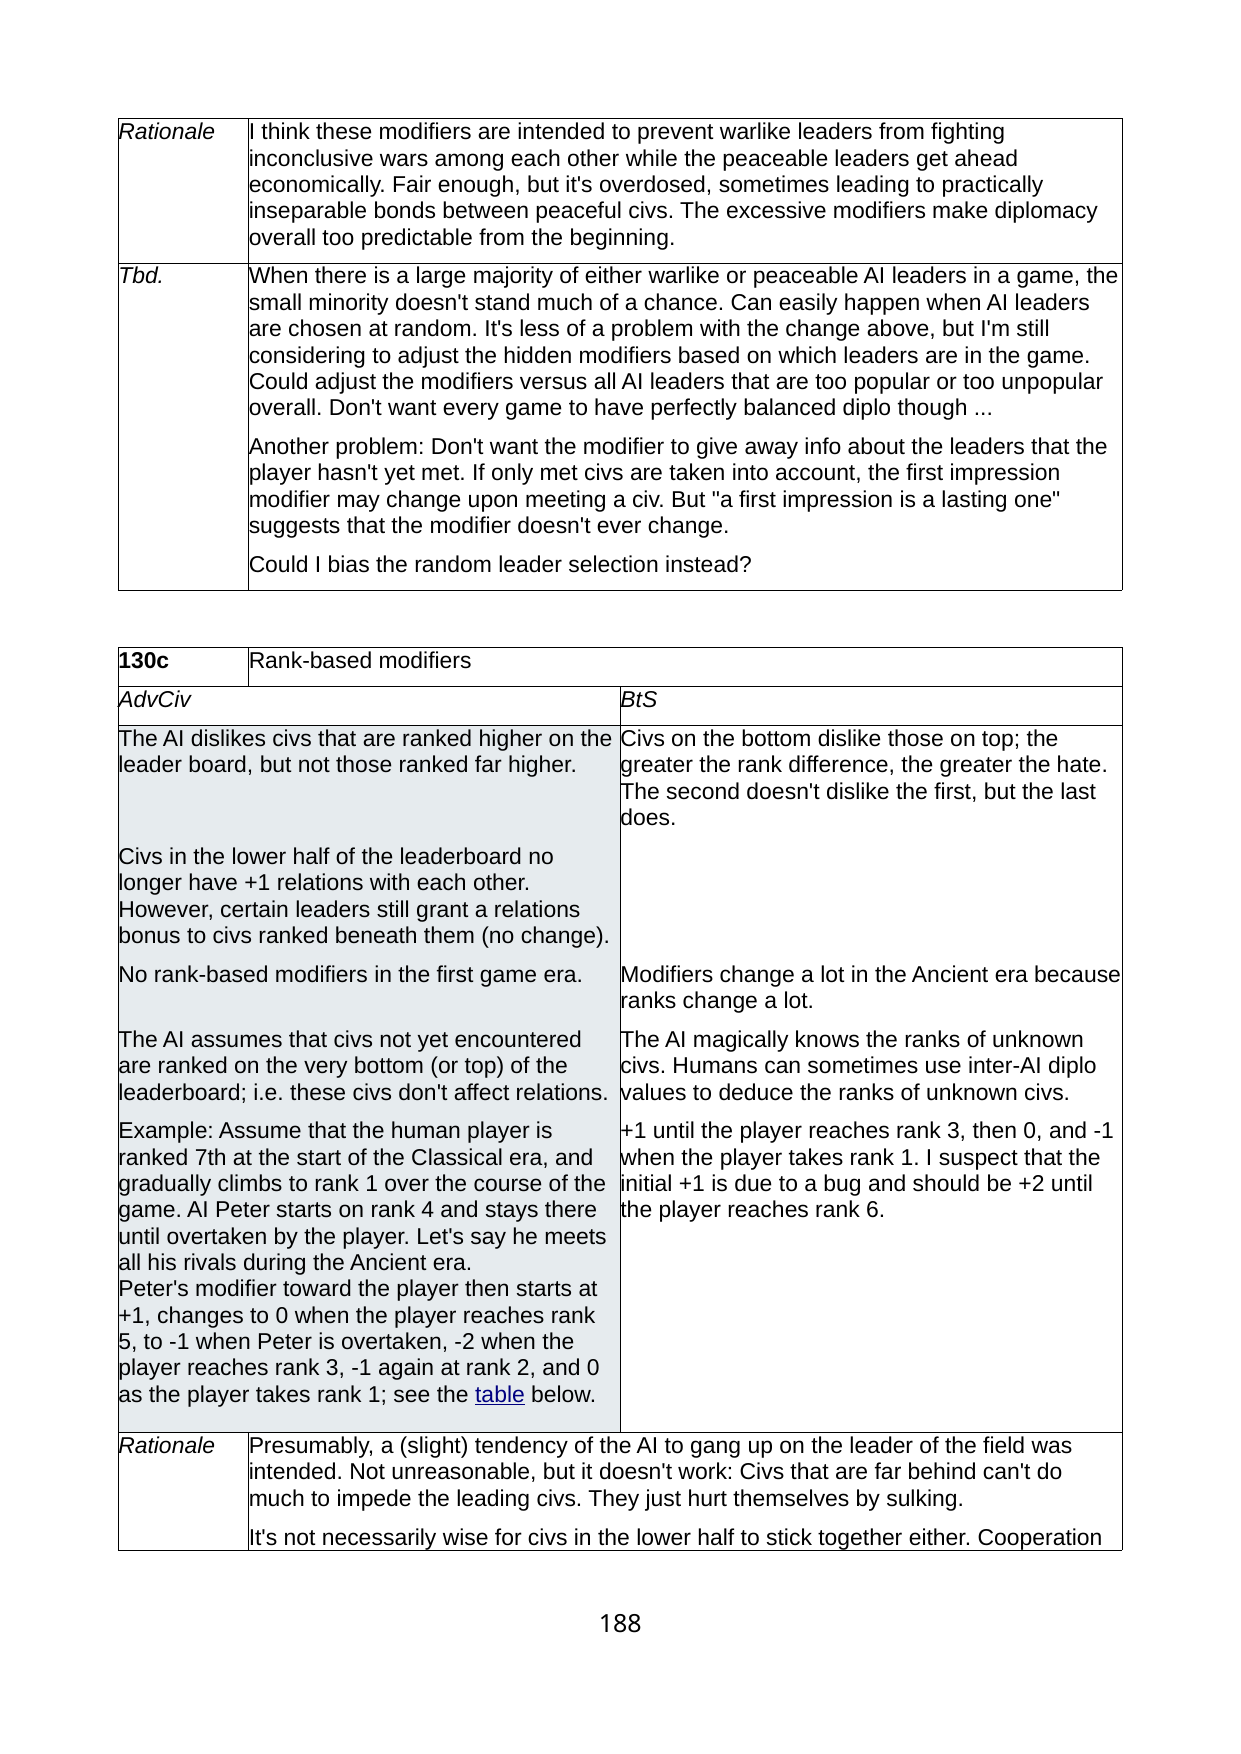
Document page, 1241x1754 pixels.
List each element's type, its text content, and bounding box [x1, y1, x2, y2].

table_header Rank-based modifiers [249, 648, 1122, 686]
table_cell When there is a large majority of either warlike or peaceable AI leaders in a game, the small minority doesn't stand much of a chance. Can easily happen when AI leaders are chosen at random. It's less of a problem with the change above, but I'm still considering to adjust the hidden modifiers based on which leaders are in the game. Could adjust the modifiers versus all AI leaders that are too popular or too unpopular overall. Don't want every game to have perfectly balanced diplo though ... Another problem: Don't want the modifier to give away info about the leaders that the player hasn't yet met. If only met civs are taken into account, the first impression modifier may change upon meeting a civ. But "a first impression is a lasting one" suggests that the modifier doesn't ever change. Could I bias the random leader selection instead? [249, 264, 1122, 589]
table_cell BtS [621, 687, 1122, 725]
table_cell Tbd. [119, 264, 248, 589]
table_cell Rationale [119, 1433, 248, 1550]
table_cell I think these modifiers are intended to prevent warlike leaders from fighting inconclusive wars among each other while the peaceable leaders get ahead economically. Fair enough, but it's overdosed, sometimes leading to practically inseparable bonds between peaceful civs. The excessive modifiers make diplomacy overall too predictable from the beginning. [249, 119, 1122, 262]
table_cell Civs on the bottom dislike those on top; the greater the rank difference, the greater the hate. The second doesn't dislike the first, but the last does. Modifiers change a lot in the Ancient era because ranks change a lot. The AI magically knows the ranks of unknown civs. Humans can sometimes use inter-AI diplo values to deduce the ranks of unknown civs. +1 until the player reaches rank 3, then 0, and -1 when the player takes rank 1. I suspect that the initial +1 is due to a bug and should be +2 until the player reaches rank 6. [621, 726, 1122, 1432]
table_cell Presumably, a (slight) tendency of the AI to gang up on the leader of the field was intended. Not unreasonable, but it doesn't work: Civs that are far behind can't do much to impede the leading civs. They just hurt themselves by sulking. It's not necessarily wise for civs in the lower half to stick together either. Cooperation [249, 1433, 1122, 1550]
table_cell Rationale [119, 119, 248, 262]
table_cell The AI dislikes civs that are ranked higher on the leader board, but not those ranked far higher. Civs in the lower half of the leaderboard no longer have +1 relations with each other. However, certain leaders still grant a relations bonus to civs ranked beneath them (no change). No rank-based modifiers in the first game era. The AI assumes that civs not yet encountered are ranked on the very bottom (or top) of the leaderboard; i.e. these civs don't affect relations. Example: Assume that the human player is ranked 7th at the start of the Classical era, and gradually climbs to rank 1 over the course of the game. AI Peter starts on rank 4 and stays there until overtaken by the player. Let's say he meets all his rivals during the Ancient era. Peter's modifier toward the player then starts at +1, changes to 0 when the player reaches rank 5, to -1 when Peter is overtaken, -2 when the player reaches rank 3, -1 again at rank 2, and 0 as the player takes rank 1; see the table below. [119, 726, 620, 1432]
table_cell AdvCiv [119, 687, 620, 725]
table_header 130c [119, 648, 248, 686]
